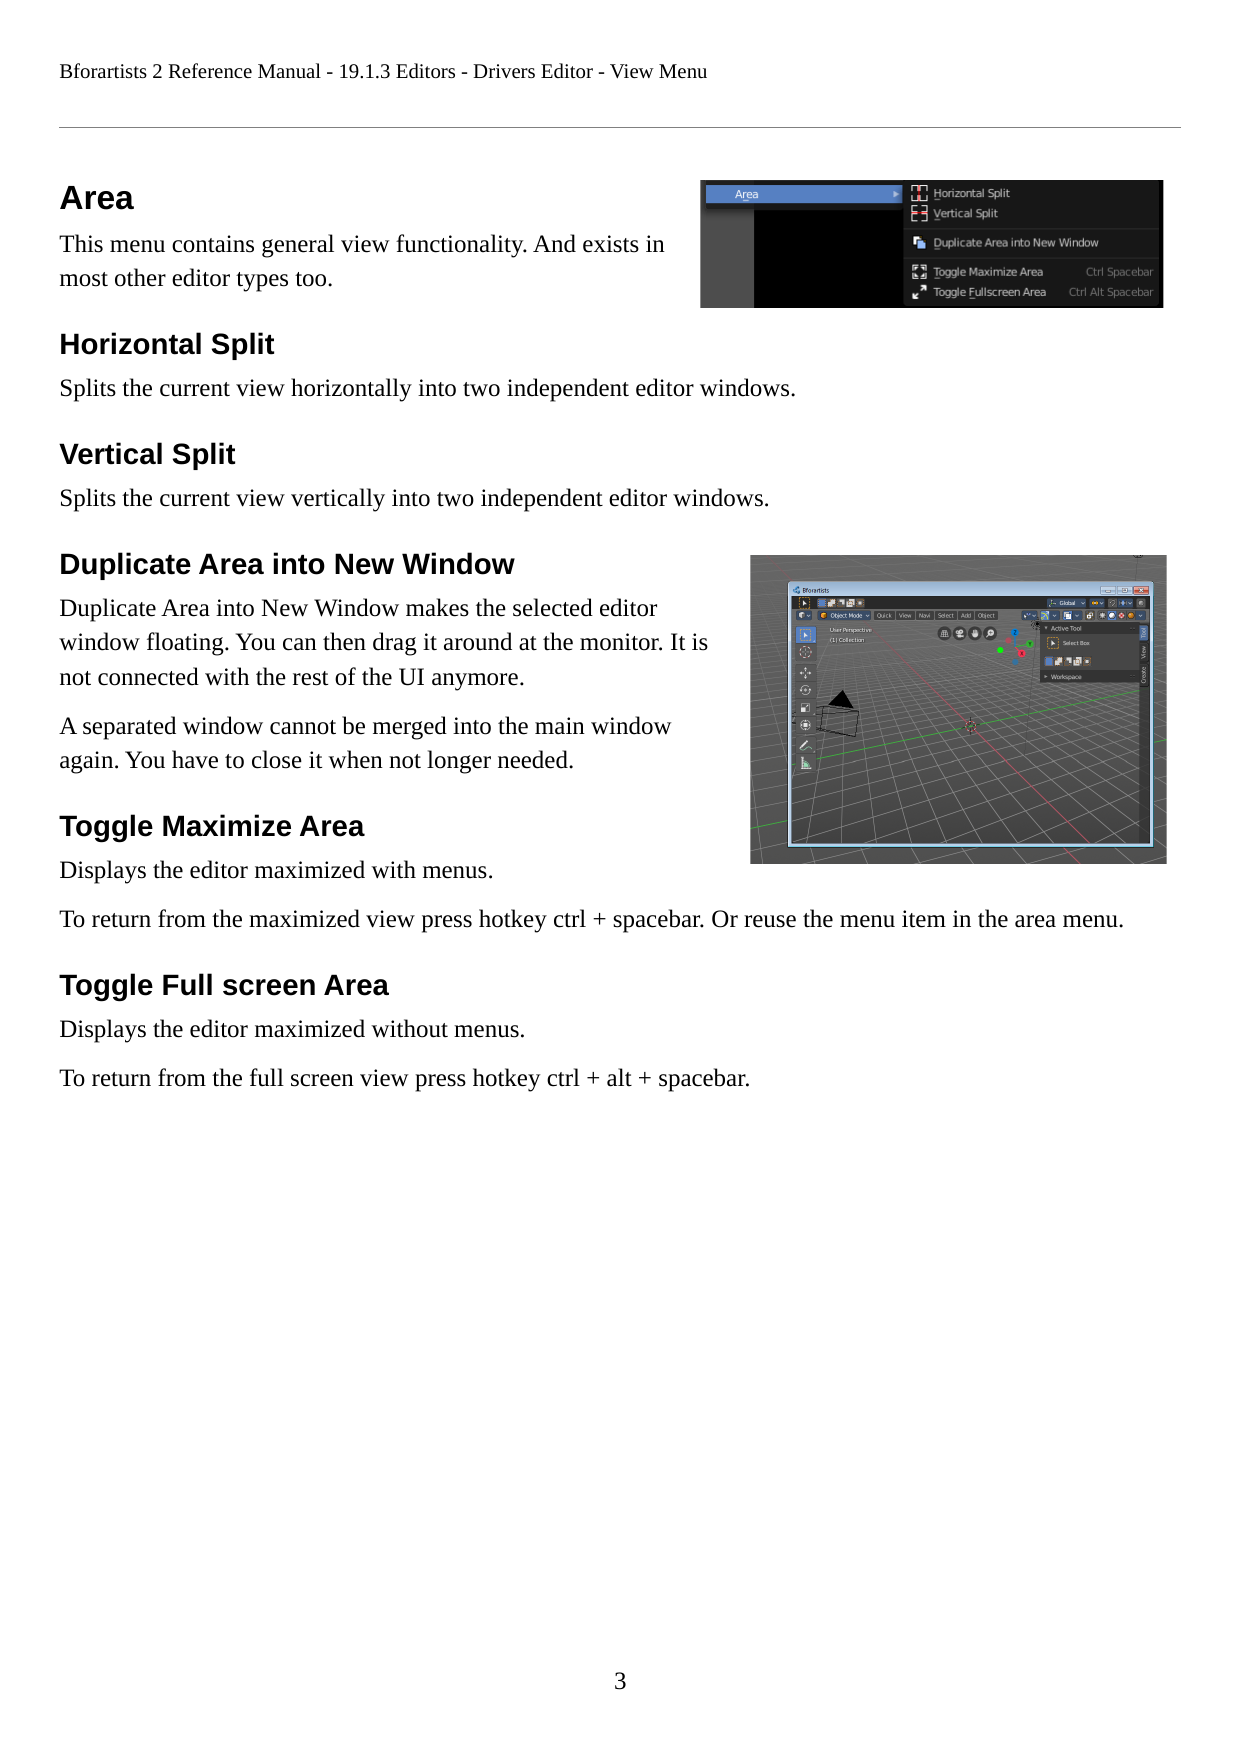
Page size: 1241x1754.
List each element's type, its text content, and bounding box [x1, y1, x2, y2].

text Splits the current view vertically into two independent editor windows. [59, 483, 1181, 512]
text This menu contains general view functionality. And exists in most other editor types too. [59, 229, 700, 292]
text To return from the full screen view press hotkey ctrl + alt + spacebar. [59, 1063, 1181, 1092]
picture [700, 180, 1164, 308]
text Splits the current view horizontally into two independent editor windows. [59, 373, 1181, 402]
text Displays the editor maximized without menus. [59, 1014, 1181, 1043]
text To return from the maximized view press hotkey ctrl + spacebar. Or reuse the menu item in the area menu. [59, 904, 1181, 933]
text Duplicate Area into New Window makes the selected editor window floating. You can then drag it around at the monitor. It is not connected with the rest of the UI anymore. [59, 593, 750, 691]
subtitle Vertical Split [59, 437, 1181, 471]
subtitle Horizontal Split [59, 327, 1181, 361]
subtitle Duplicate Area into New Window [59, 547, 1181, 580]
picture [750, 555, 1167, 864]
subtitle Toggle Full screen Area [59, 968, 1181, 1002]
text A separated window cannot be merged into the main window again. You have to close it when not longer needed. [59, 711, 750, 774]
subtitle Area [59, 178, 1181, 216]
text Displays the editor maximized with menus. [59, 855, 1181, 884]
subtitle Toggle Maximize Area [59, 809, 750, 843]
subtitle [1167, 809, 1181, 843]
